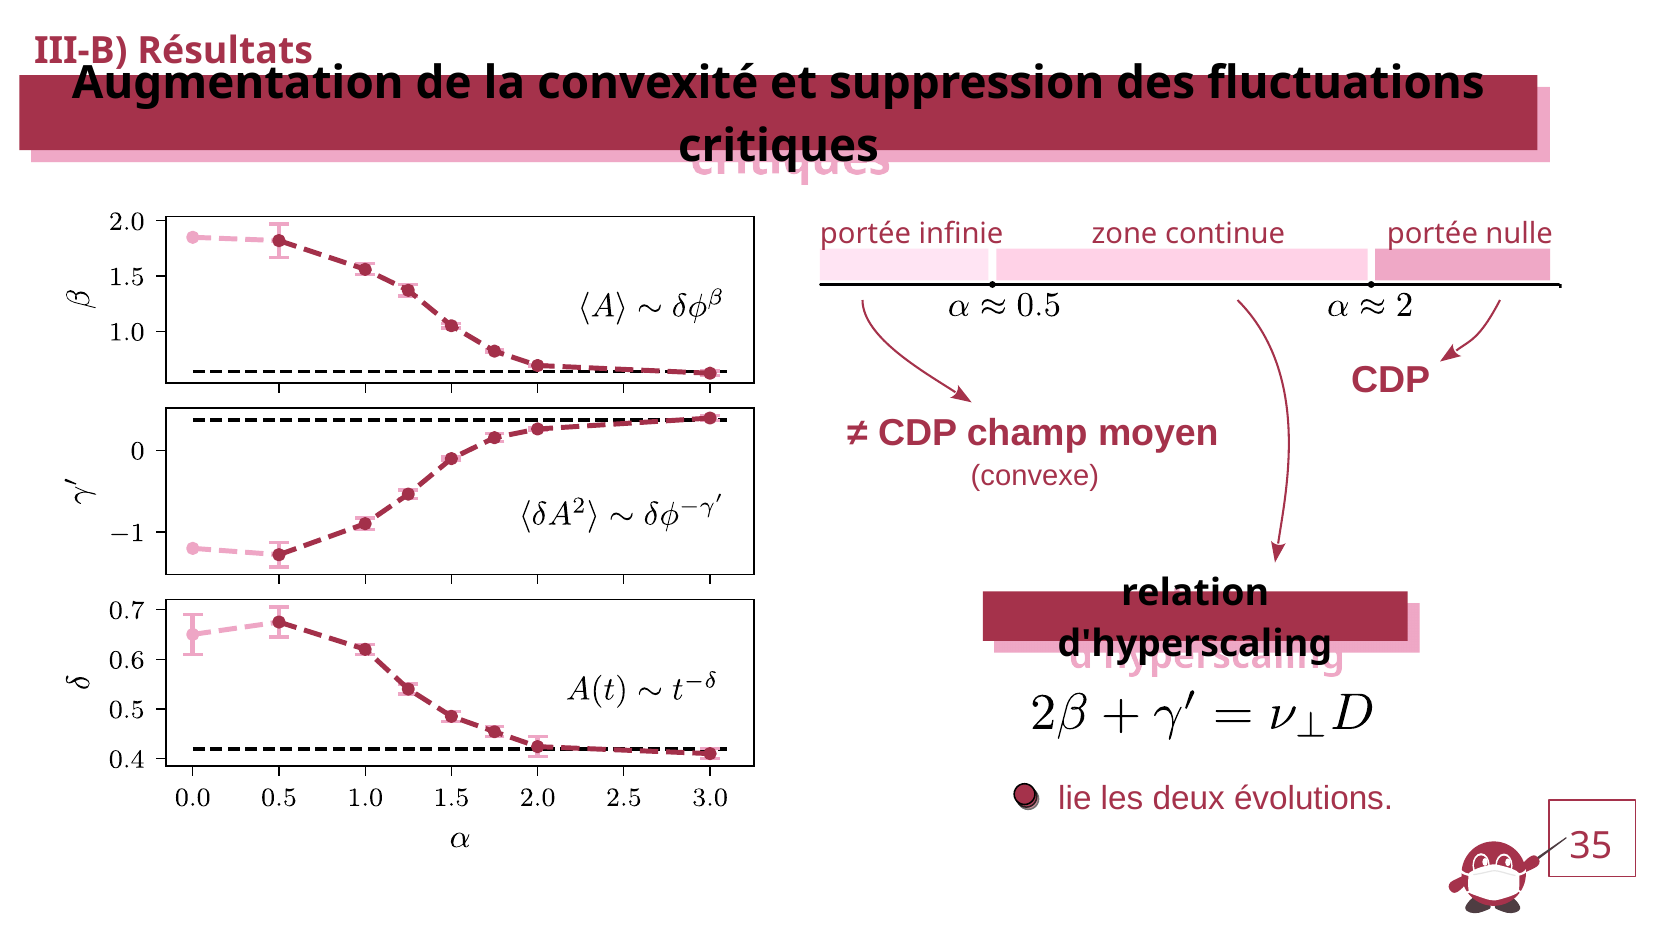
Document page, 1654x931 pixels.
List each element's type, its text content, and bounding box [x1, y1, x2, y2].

text_box Augmentation de la convexité et suppression des fluctuations critiques [19, 75, 1538, 151]
text_box zone continue [1076, 205, 1302, 255]
picture [1448, 799, 1637, 914]
text_box III-B) Résultats [19, 16, 1238, 76]
picture [819, 248, 1576, 317]
text_box [1492, 811, 1654, 887]
text_box portée infinie [805, 205, 1031, 255]
text_box (convexe) [832, 451, 1238, 509]
text_box lie les deux évolutions. [998, 768, 1467, 826]
picture [63, 211, 756, 849]
picture [1032, 690, 1373, 740]
text_box relation d'hyperscaling [982, 591, 1408, 641]
text_box portée nulle [1372, 205, 1598, 255]
text_box ≠ CDP champ moyen [832, 404, 1238, 451]
text_box CDP [1336, 351, 1487, 427]
